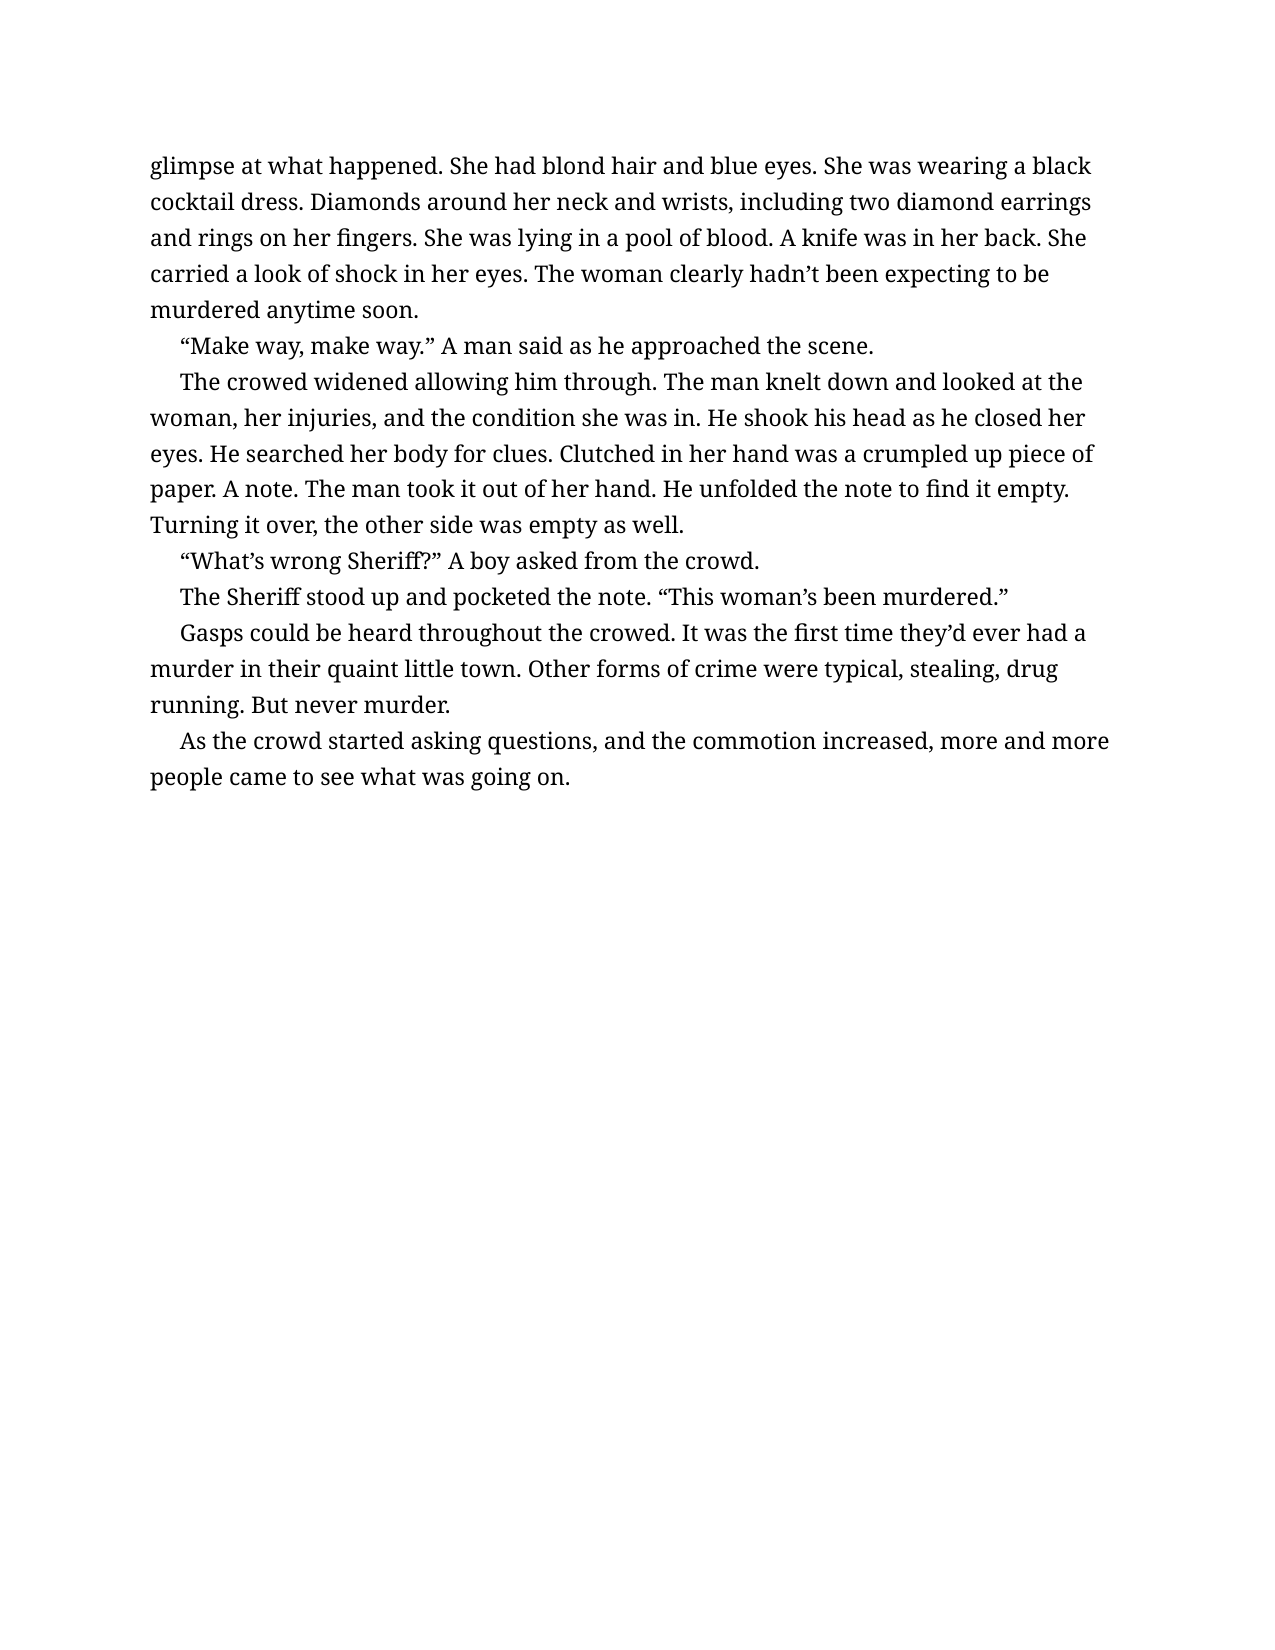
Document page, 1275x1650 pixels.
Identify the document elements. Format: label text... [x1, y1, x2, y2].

text The crowed widened allowing him through. The man knelt down and looked at the woman, her injuries, and the condition she was in. He shook his head as he closed her eyes. He searched her body for clues. Clutched in her hand was a crumpled up piece of paper. A note. The man took it out of her hand. He unfolded the note to find it empty. Turning it over, the other side was empty as well. [150, 366, 1125, 541]
text “What’s wrong Sheriff?” A boy asked from the crowd. [150, 545, 1125, 577]
text The Sheriff stood up and pocketed the note. “This woman’s been murdered.” [150, 581, 1125, 612]
text As the crowd started asking questions, and the commotion increased, more and more people came to see what was going on. [150, 725, 1125, 792]
text glimpse at what happened. She had blond hair and blue eyes. She was wearing a black cocktail dress. Diamonds around her neck and wrists, including two diamond earrings and rings on her fingers. She was lying in a pool of blood. A knife was in her back. She carried a look of shock in her eyes. The woman clearly hadn’t been expecting to be murdered anytime soon. [150, 150, 1125, 325]
text “Make way, make way.” A man said as he approached the scene. [150, 330, 1125, 361]
text Gasps could be heard throughout the crowed. It was the first time they’d ever had a murder in their quaint little town. Other forms of crime were typical, stealing, drug running. But never murder. [150, 617, 1125, 720]
